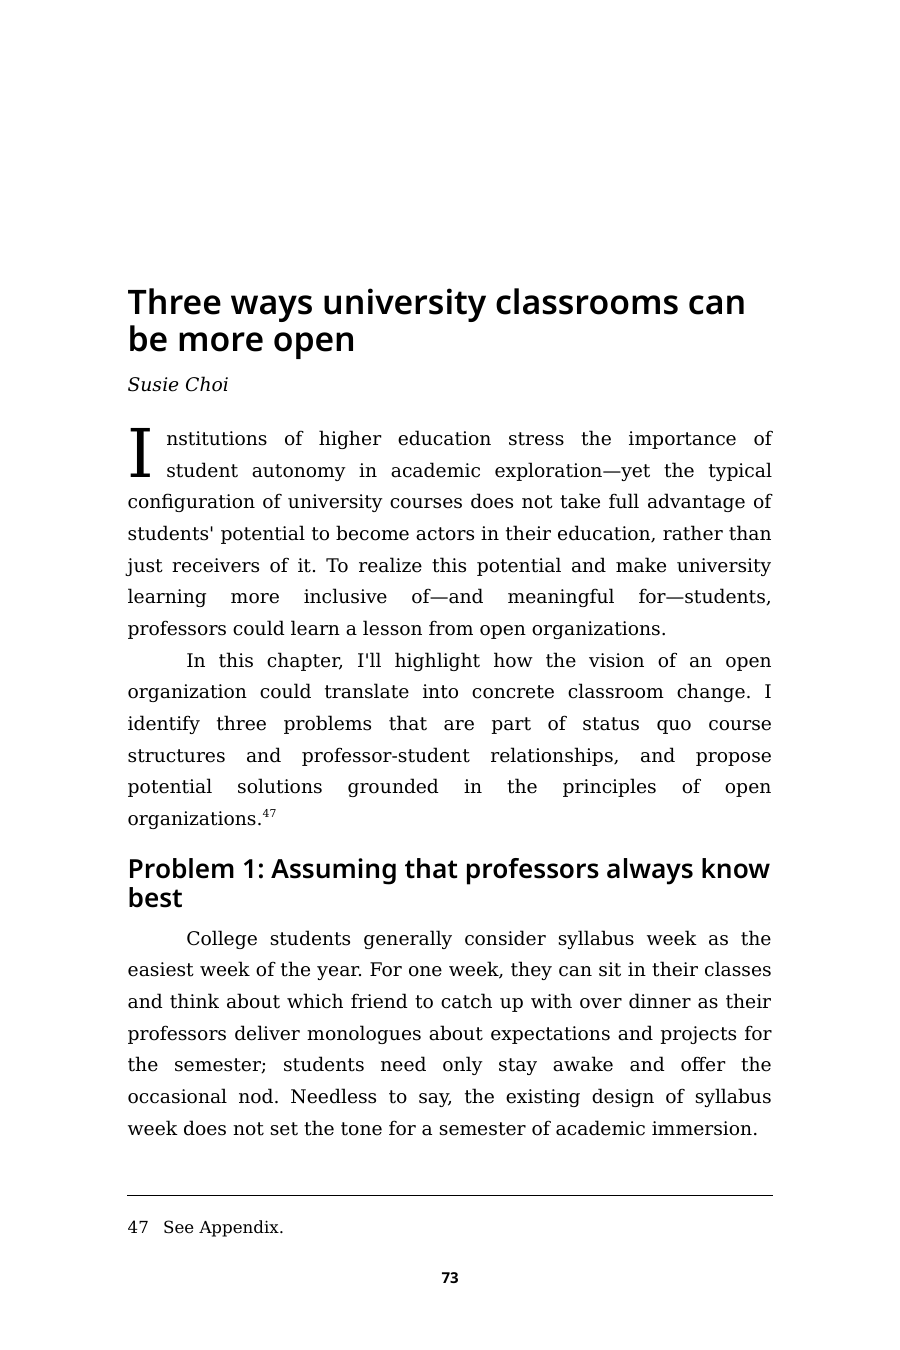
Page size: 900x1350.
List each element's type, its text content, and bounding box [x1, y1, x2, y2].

text Institutions of higher education stress the importance of student autonomy in academic exploration—yet the typical configuration of university courses does not take full advantage of students' potential to become actors in their education, rather than just receivers of it. To realize this potential and make university learning more inclusive of—and meaningful for—students, professors could learn a lesson from open organizations. [127, 428, 772, 640]
subtitle Problem 1: Assuming that professors always know best [127, 854, 772, 915]
text See Appendix. [127, 1218, 772, 1237]
text College students generally consider syllabus week as the easiest week of the year. For one week, they can sit in their classes and think about which friend to catch up with over dinner as their professors deliver monologues about expectations and projects for the semester; students need only stay awake and offer the occasional nod. Needless to say, the existing design of syllabus week does not set the tone for a semester of academic immersion. [127, 927, 772, 1139]
subtitle Three ways university classrooms can be more open [127, 283, 772, 361]
text In this chapter, I'll highlight how the vision of an open organization could translate into concrete classroom change. I identify three problems that are part of status quo course structures and professor-student relationships, and propose potential solutions grounded in the principles of open organizations. [127, 650, 772, 830]
text Susie Choi [127, 374, 772, 396]
